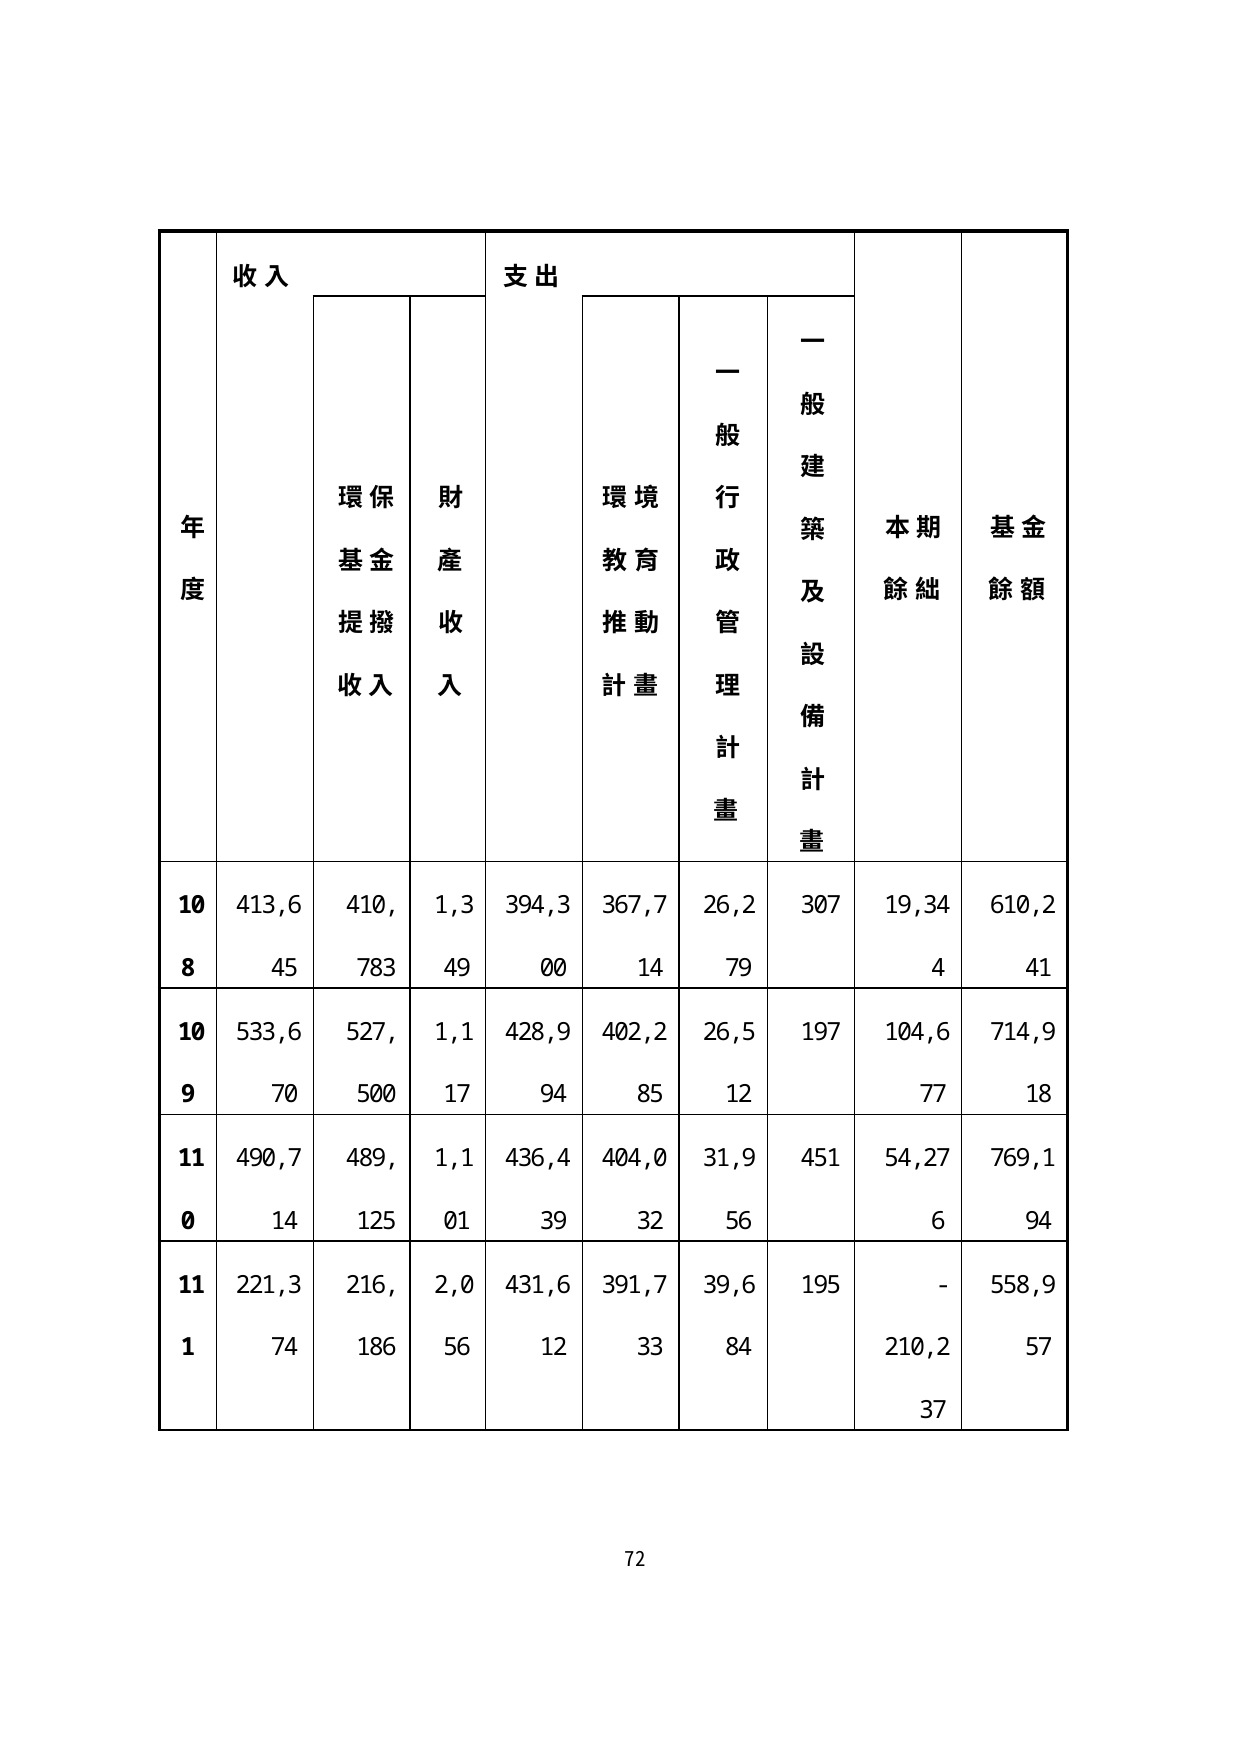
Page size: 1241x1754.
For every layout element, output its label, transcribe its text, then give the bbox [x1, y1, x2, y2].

table_cell 451 [768, 1115, 854, 1240]
table_header 收入 [217, 233, 313, 295]
table_cell 428,994 [486, 989, 582, 1114]
table_cell 410,783 [314, 862, 409, 987]
table_cell 413,645 [217, 862, 313, 987]
table_cell 財產 收入 [411, 297, 485, 861]
table_cell 769,194 [962, 1115, 1066, 1240]
table_cell [486, 295, 582, 861]
table_cell [217, 295, 313, 861]
table_cell 221,374 [217, 1242, 313, 1429]
table_cell 26,279 [680, 862, 767, 987]
table_cell 一般行政管理計畫 [680, 297, 767, 861]
table_cell 2,056 [411, 1242, 485, 1429]
table_cell 31,956 [680, 1115, 767, 1240]
table_header 年度 [161, 233, 216, 861]
table_header 基金餘額 [962, 233, 1066, 861]
table_cell 環保基金提撥收入 [314, 297, 409, 861]
table_cell 391,733 [583, 1242, 678, 1429]
table_cell 一般建築及設備計畫 [768, 297, 854, 861]
table_cell 1,101 [411, 1115, 485, 1240]
table_header 支出 [486, 233, 582, 295]
table_cell 19,344 [855, 862, 961, 987]
table_cell 104,677 [855, 989, 961, 1114]
table_header [313, 233, 485, 295]
table_cell 108 [161, 862, 216, 987]
table_cell 109 [161, 989, 216, 1114]
table_cell 436,439 [486, 1115, 582, 1240]
table_cell 367,714 [583, 862, 678, 987]
table_cell 216,186 [314, 1242, 409, 1429]
table_cell 558,957 [962, 1242, 1066, 1429]
table_cell 533,670 [217, 989, 313, 1114]
table_cell 307 [768, 862, 854, 987]
table_cell 490,714 [217, 1115, 313, 1240]
table_cell 404,032 [583, 1115, 678, 1240]
table_cell 110 [161, 1115, 216, 1240]
table_cell 489,125 [314, 1115, 409, 1240]
table_cell 1,349 [411, 862, 485, 987]
table_cell 431,612 [486, 1242, 582, 1429]
table_cell -210,237 [855, 1242, 961, 1429]
table_header [582, 233, 854, 295]
table_cell 197 [768, 989, 854, 1114]
table_header 本期餘絀 [855, 233, 961, 861]
table_cell 1,117 [411, 989, 485, 1114]
table_cell 610,241 [962, 862, 1066, 987]
table_cell 26,512 [680, 989, 767, 1114]
table_cell 527,500 [314, 989, 409, 1114]
table_cell 39,684 [680, 1242, 767, 1429]
table_cell 402,285 [583, 989, 678, 1114]
table_cell 54,276 [855, 1115, 961, 1240]
table_cell 111 [161, 1242, 216, 1429]
table_cell 環境教育推動計畫 [583, 297, 678, 861]
table_cell 714,918 [962, 989, 1066, 1114]
table_cell 394,300 [486, 862, 582, 987]
table_cell 195 [768, 1242, 854, 1429]
